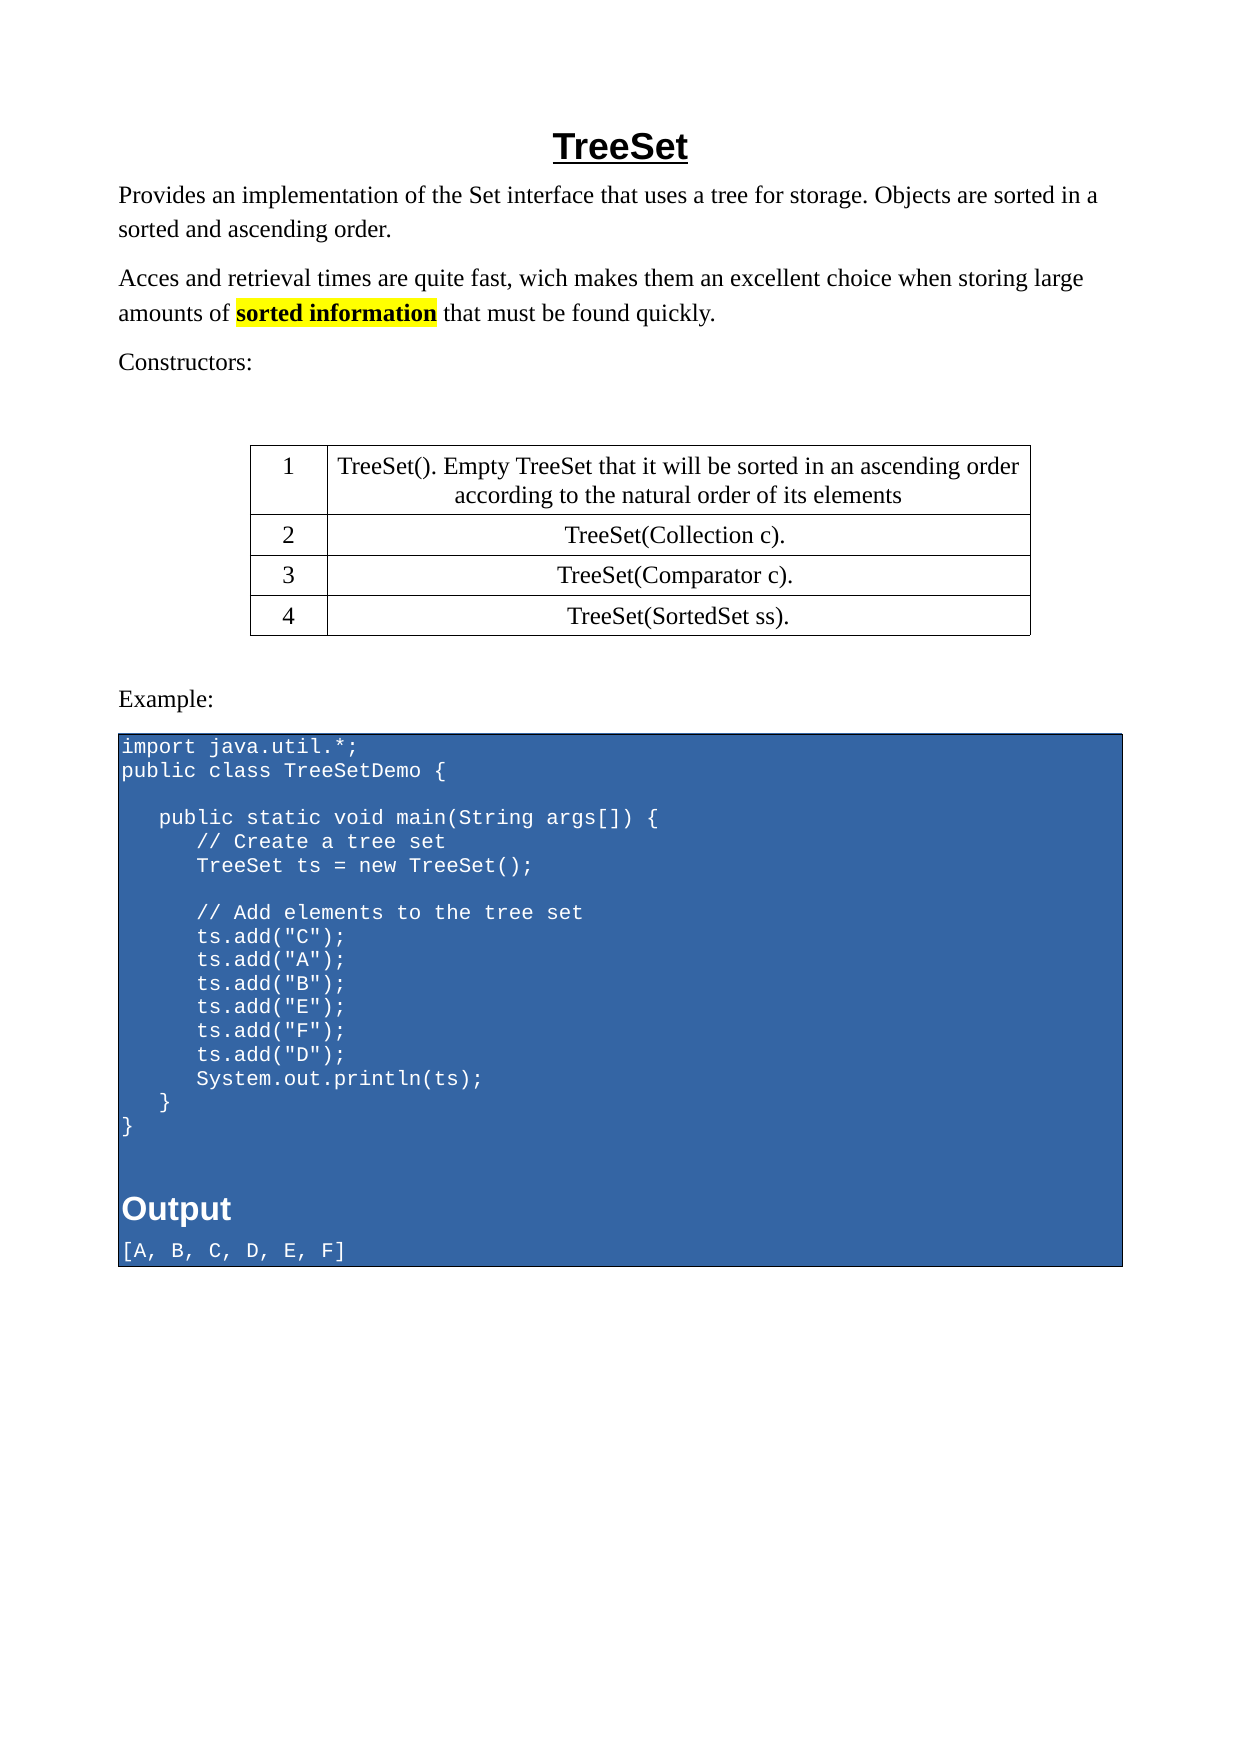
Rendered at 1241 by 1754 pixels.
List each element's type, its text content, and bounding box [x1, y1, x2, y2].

text Example: [118, 684, 1122, 713]
text ts.add("C"); [119, 923, 1122, 946]
table_cell TreeSet(SortedSet ss). [328, 596, 1030, 635]
text System.out.println(ts); [119, 1064, 1122, 1088]
text ts.add("D"); [119, 1041, 1122, 1064]
text TreeSet ts = new TreeSet(); [119, 852, 1122, 875]
text } [119, 1112, 1122, 1138]
text Acces and retrieval times are quite fast, wich makes them an excellent choice when storing large amounts of sorted information that must be found quickly. [118, 263, 1122, 327]
subtitle Output [119, 1186, 1122, 1227]
table_header TreeSet(). Empty TreeSet that it will be sorted in an ascending order according to the natural order of its elements [328, 446, 1030, 514]
table_cell 3 [251, 556, 327, 595]
table_cell TreeSet(Collection c). [328, 515, 1030, 554]
table_header 1 [251, 446, 327, 514]
text public class TreeSetDemo { [119, 757, 1122, 781]
text [A, B, C, D, E, F] [119, 1237, 1122, 1266]
text ts.add("F"); [119, 1017, 1122, 1041]
text import java.util.*; [119, 735, 1122, 757]
text ts.add("E"); [119, 993, 1122, 1017]
table_cell TreeSet(Comparator c). [328, 556, 1030, 595]
text Constructors: [118, 347, 1122, 376]
text public static void main(String args[]) { [119, 804, 1122, 828]
subtitle TreeSet [118, 124, 1122, 167]
text ts.add("B"); [119, 970, 1122, 993]
text ts.add("A"); [119, 946, 1122, 970]
text Provides an implementation of the Set interface that uses a tree for storage. Objects are sorted in a sorted and ascending order. [118, 180, 1122, 243]
table_cell 4 [251, 596, 327, 635]
table_cell 2 [251, 515, 327, 554]
text // Add elements to the tree set [119, 899, 1122, 923]
text // Create a tree set [119, 828, 1122, 852]
text } [119, 1088, 1122, 1112]
